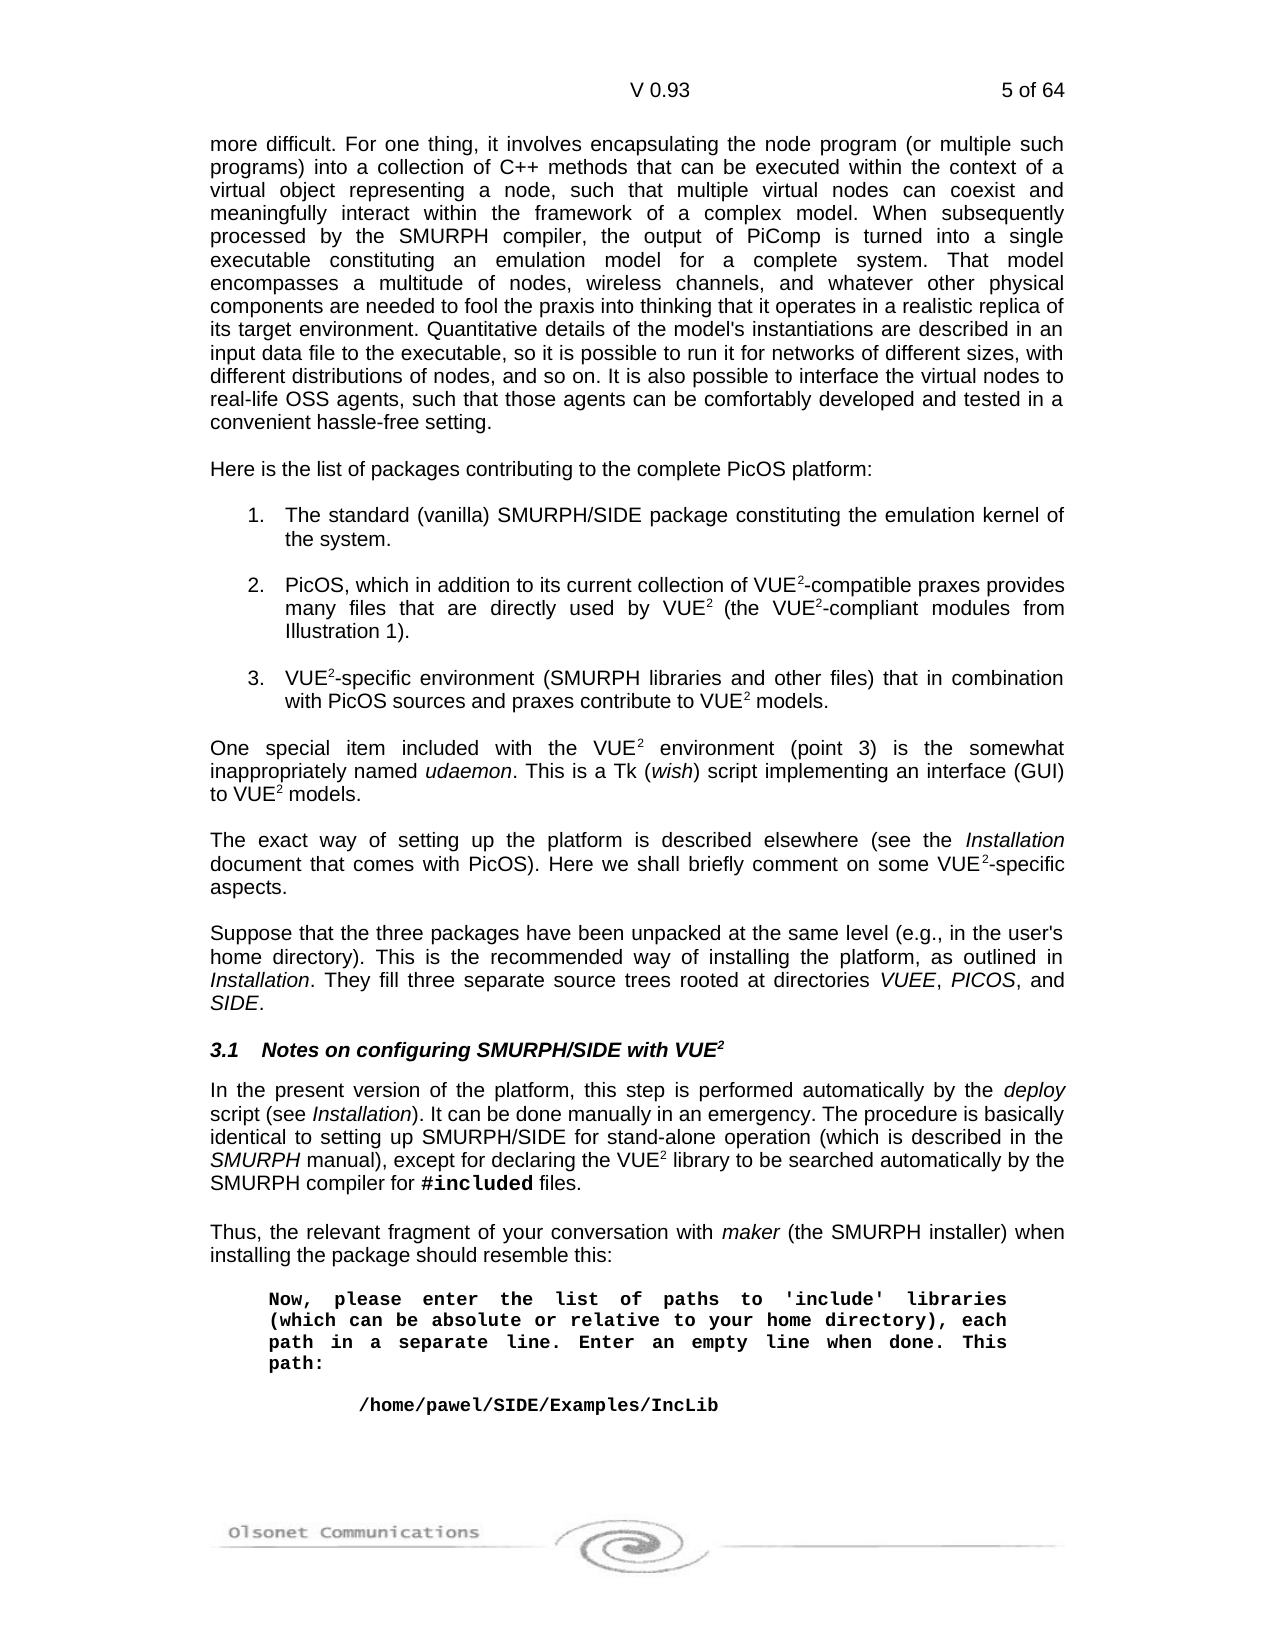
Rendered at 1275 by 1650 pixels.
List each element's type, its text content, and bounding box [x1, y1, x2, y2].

picture [210, 1504, 1065, 1596]
list VUE2-specific environment (SMURPH libraries and other files) that in combination with PicOS sources and praxes contribute to VUE2 models. [247, 666, 1065, 713]
text Here is the list of packages contributing to the complete PicOS platform: [210, 457, 1065, 481]
list PicOS, which in addition to its current collection of VUE2-compatible praxes provides many files that are directly used by VUE2 (the VUE2-compliant modules from Illustration 1). [247, 573, 1065, 643]
text Thus, the relevant fragment of your conversation with maker (the SMURPH installer) when installing the package should resemble this: [210, 1220, 1065, 1267]
text Now, please enter the list of paths to 'include' libraries (which can be absolute or relative to your home directory), each path in a separate line. Enter an empty line when done. This path: [268, 1290, 1007, 1375]
text In the present version of the platform, this step is performed automatically by the deploy script (see Installation). It can be done manually in an emergency. The procedure is basically identical to setting up SMURPH/SIDE for stand-alone operation (which is described in the SMURPH manual), except for declaring the VUE2 library to be searched automatically by the SMURPH compiler for #included files. [210, 1079, 1065, 1197]
text The exact way of setting up the platform is described elsewhere (see the Installation document that comes with PicOS). Here we shall briefly comment on some VUE2-specific aspects. [210, 829, 1065, 899]
subtitle Notes on configuring SMURPH/SIDE with VUE2 [210, 1038, 1065, 1061]
text /home/pawel/SIDE/Examples/IncLib [268, 1396, 1007, 1417]
text One special item included with the VUE2 environment (point 3) is the somewhat inappropriately named udaemon. This is a Tk (wish) script implementing an interface (GUI) to VUE2 models. [210, 736, 1065, 806]
text more difficult. For one thing, it involves encapsulating the node program (or multiple such programs) into a collection of C++ methods that can be executed within the context of a virtual object representing a node, such that multiple virtual nodes can coexist and meaningfully interact within the framework of a complex model. When subsequently processed by the SMURPH compiler, the output of PiComp is turned into a single executable constituting an emulation model for a complete system. That model encompasses a multitude of nodes, wireless channels, and whatever other physical components are needed to fool the praxis into thinking that it operates in a realistic replica of its target environment. Quantitative details of the model's instantiations are described in an input data file to the executable, so it is possible to run it for networks of different sizes, with different distributions of nodes, and so on. It is also possible to interface the virtual nodes to real-life OSS agents, such that those agents can be comfortably developed and tested in a convenient hassle-free setting. [210, 132, 1065, 434]
list The standard (vanilla) SMURPH/SIDE package constituting the emulation kernel of the system. [247, 504, 1065, 550]
text Suppose that the three packages have been unpacked at the same level (e.g., in the user's home directory). This is the recommended way of installing the platform, as outlined in Installation. They fill three separate source trees rooted at directories VUEE, PICOS, and SIDE. [210, 922, 1065, 1015]
